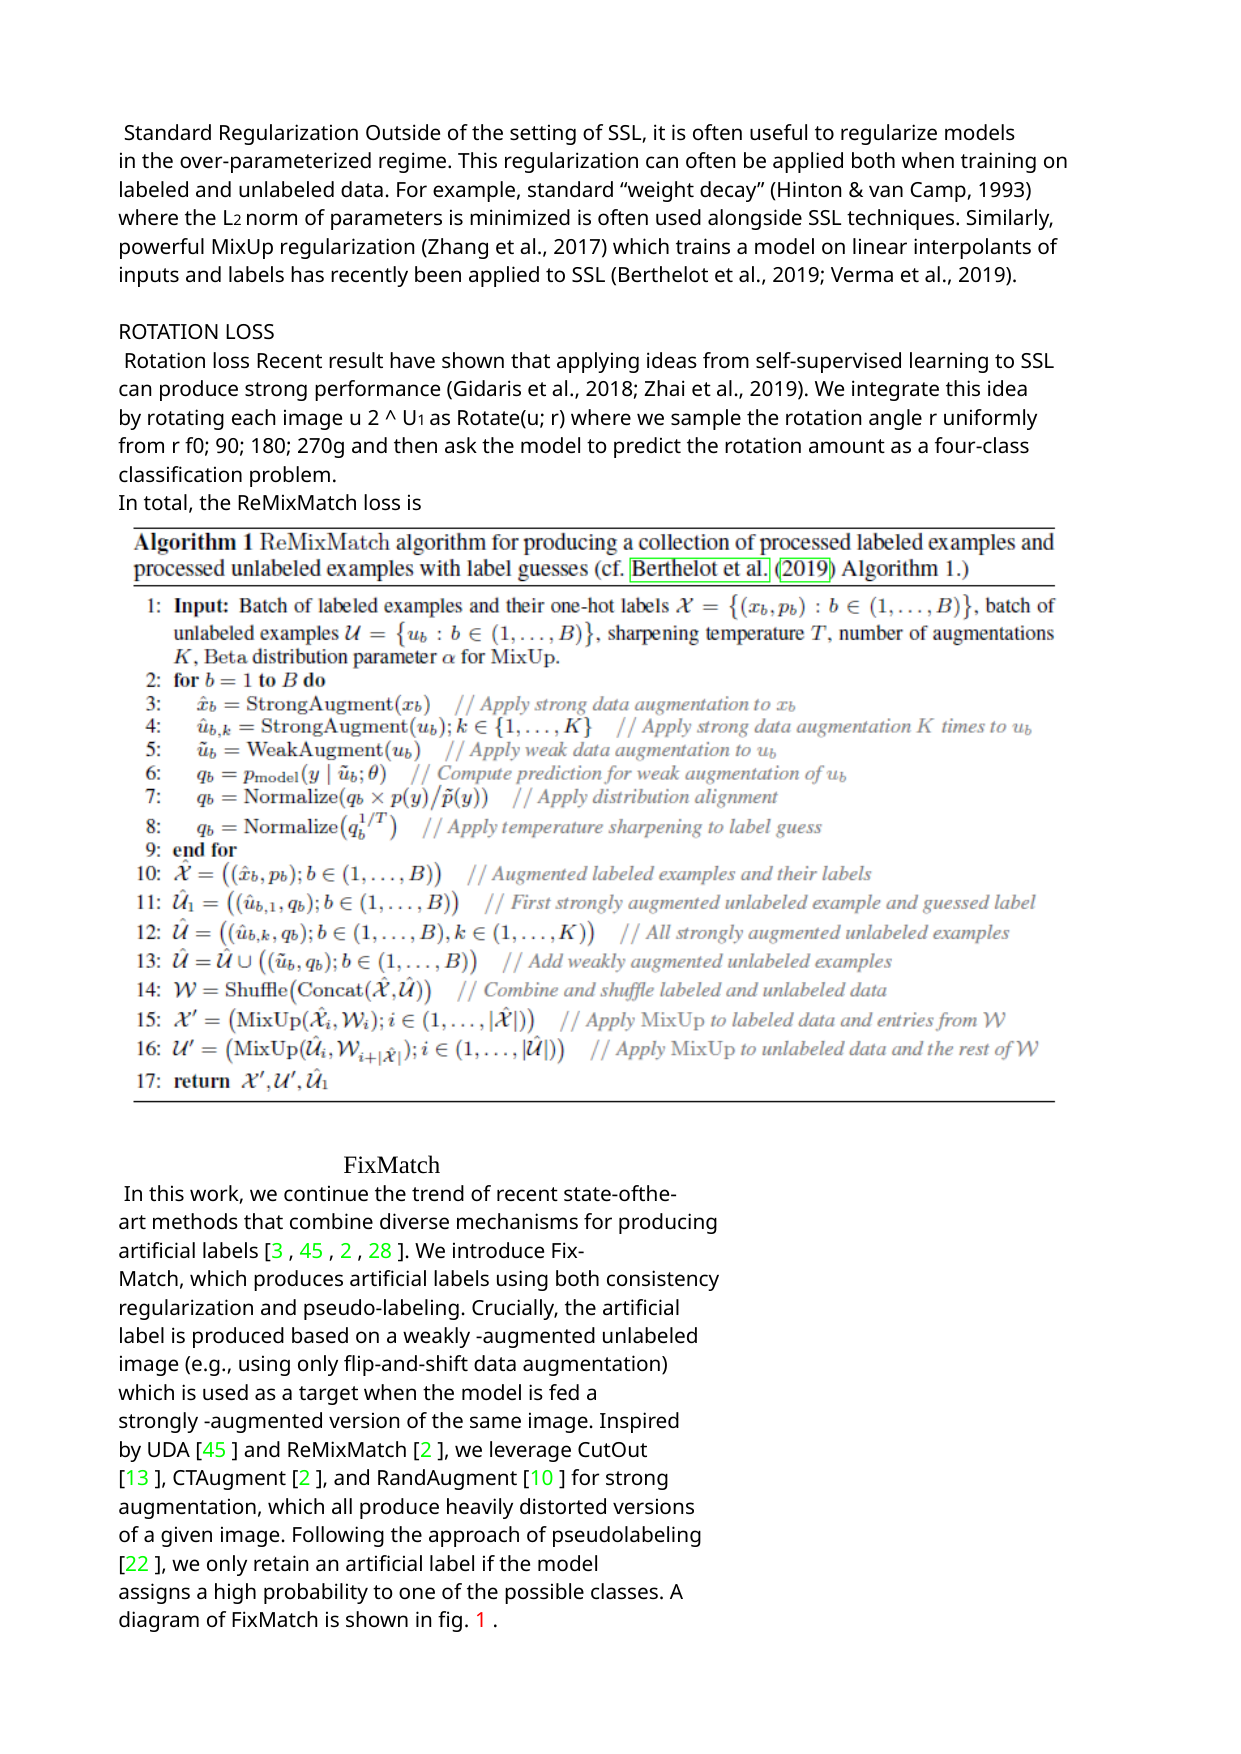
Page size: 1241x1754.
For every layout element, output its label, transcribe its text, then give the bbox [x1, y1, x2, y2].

text assigns a high probability to one of the possible classes. A [118, 1577, 1122, 1606]
text classification problem. [118, 460, 1122, 488]
text [13 ], CTAugment [2 ], and RandAugment [10 ] for strong [118, 1463, 1122, 1492]
text in the over-parameterized regime. This regularization can often be applied both when training on [118, 147, 1122, 175]
text from r f0; 90; 180; 270g and then ask the model to predict the rotation amount as a four-class [118, 431, 1122, 460]
text by rotating each image u 2 ^ U1 as Rotate(u; r) where we sample the rotation angle r uniformly [118, 403, 1122, 431]
text image (e.g., using only flip-and-shift data augmentation) [118, 1349, 1122, 1378]
text artificial labels [3 , 45 , 2 , 28 ]. We introduce Fix- [118, 1236, 1122, 1264]
text FixMatch [118, 1150, 1122, 1179]
text where the L2 norm of parameters is minimized is often used alongside SSL techniques. Similarly, [118, 203, 1122, 232]
text ROTATION LOSS [118, 317, 1122, 346]
text regularization and pseudo-labeling. Crucially, the artificial [118, 1293, 1122, 1321]
text In total, the ReMixMatch loss is [118, 488, 1122, 516]
text which is used as a target when the model is fed a [118, 1378, 1122, 1406]
text Match, which produces artificial labels using both consistency [118, 1264, 1122, 1293]
text [22 ], we only retain an artificial label if the model [118, 1549, 1122, 1577]
text of a given image. Following the approach of pseudolabeling [118, 1520, 1122, 1549]
text augmentation, which all produce heavily distorted versions [118, 1492, 1122, 1520]
text by UDA [45 ] and ReMixMatch [2 ], we leverage CutOut [118, 1435, 1122, 1463]
text can produce strong performance (Gidaris et al., 2018; Zhai et al., 2019). We integrate this idea [118, 374, 1122, 403]
text In this work, we continue the trend of recent state-ofthe- [118, 1179, 1122, 1207]
text labeled and unlabeled data. For example, standard “weight decay” (Hinton & van Camp, 1993) [118, 175, 1122, 203]
text inputs and labels has recently been applied to SSL (Berthelot et al., 2019; Verma et al., 2019). [118, 260, 1122, 289]
text Standard Regularization Outside of the setting of SSL, it is often useful to regularize models [118, 118, 1122, 147]
text Rotation loss Recent result have shown that applying ideas from self-supervised learning to SSL [118, 346, 1122, 374]
text art methods that combine diverse mechanisms for producing [118, 1207, 1122, 1236]
picture [118, 516, 1123, 1122]
text diagram of FixMatch is shown in fig. 1 . [118, 1606, 1122, 1634]
text label is produced based on a weakly -augmented unlabeled [118, 1321, 1122, 1349]
text strongly -augmented version of the same image. Inspired [118, 1406, 1122, 1435]
text powerful MixUp regularization (Zhang et al., 2017) which trains a model on linear interpolants of [118, 232, 1122, 260]
